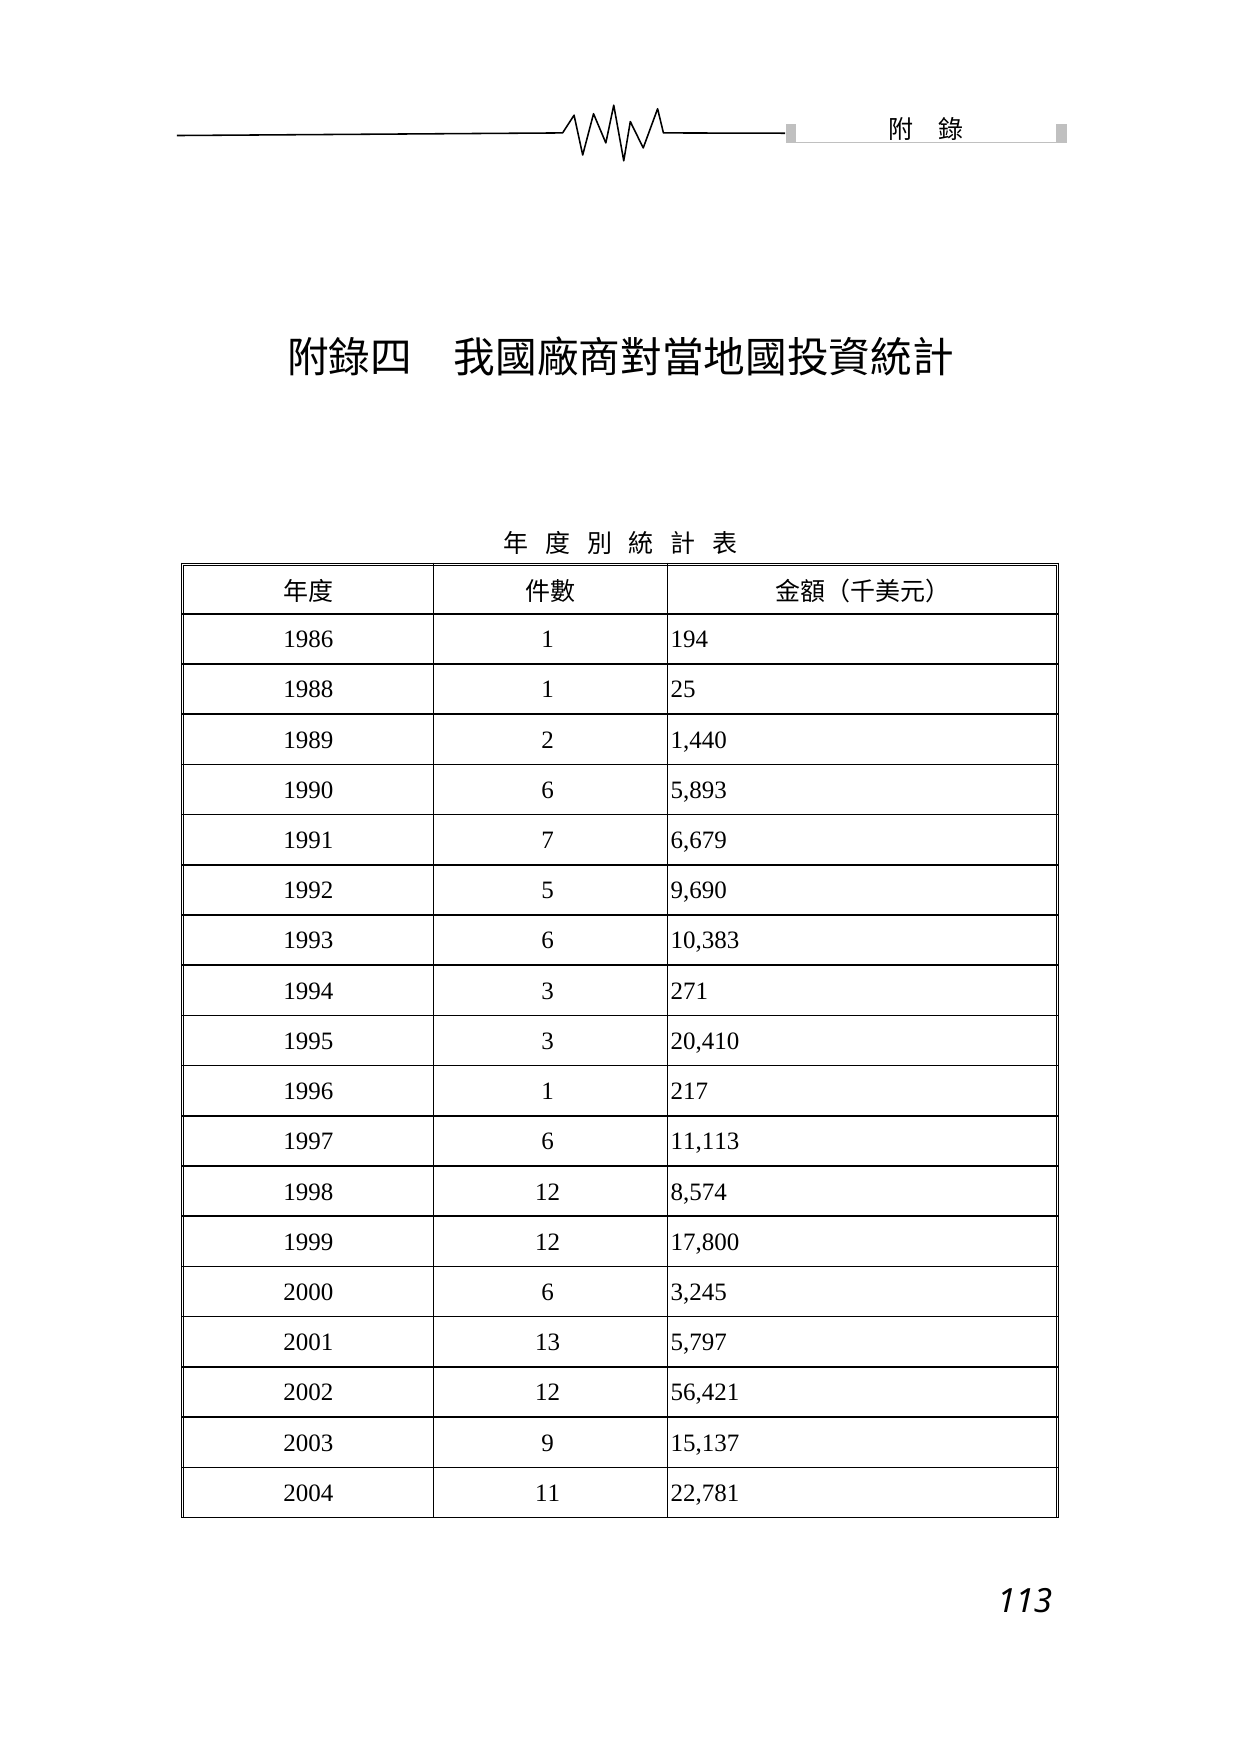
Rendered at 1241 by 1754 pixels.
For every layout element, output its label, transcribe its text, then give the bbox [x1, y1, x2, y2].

table_cell 217 [668, 1066, 1056, 1115]
table_cell 11,113 [668, 1117, 1056, 1165]
table_cell 1993 [184, 916, 433, 964]
table_cell 12 [434, 1368, 667, 1416]
table_cell 1997 [184, 1117, 433, 1165]
table_cell 1 [434, 615, 667, 663]
table_cell 3,245 [668, 1267, 1056, 1316]
table_cell 25 [668, 665, 1056, 713]
table_cell 22,781 [668, 1468, 1056, 1517]
table_cell 3 [434, 1016, 667, 1065]
table_cell 194 [668, 615, 1056, 663]
table_cell 17,800 [668, 1217, 1056, 1266]
table_cell 5,893 [668, 765, 1056, 814]
table_cell 6,679 [668, 815, 1056, 864]
table_cell 6 [434, 1117, 667, 1165]
table_cell 5,797 [668, 1317, 1056, 1366]
table_cell 3 [434, 966, 667, 1014]
table_cell 1999 [184, 1217, 433, 1266]
table_cell 1989 [184, 715, 433, 763]
table_cell 8,574 [668, 1167, 1056, 1215]
table_cell 6 [434, 765, 667, 814]
table_cell 56,421 [668, 1368, 1056, 1416]
table_cell 9 [434, 1418, 667, 1466]
table_cell 2002 [184, 1368, 433, 1416]
table_cell 1996 [184, 1066, 433, 1115]
table_cell 15,137 [668, 1418, 1056, 1466]
table_cell 1,440 [668, 715, 1056, 763]
table_cell 1986 [184, 615, 433, 663]
table_cell 9,690 [668, 866, 1056, 914]
table_cell 1998 [184, 1167, 433, 1215]
table_cell 1995 [184, 1016, 433, 1065]
table_cell 13 [434, 1317, 667, 1366]
table_cell 6 [434, 1267, 667, 1316]
table_cell 2004 [184, 1468, 433, 1517]
table_cell 271 [668, 966, 1056, 1014]
table_cell 5 [434, 866, 667, 914]
table_cell 12 [434, 1167, 667, 1215]
text 年度別統計表 [183, 500, 1058, 563]
table_cell 2003 [184, 1418, 433, 1466]
table_cell 11 [434, 1468, 667, 1517]
table_header 金額（千美元） [668, 566, 1056, 613]
table_cell 2 [434, 715, 667, 763]
table_cell 1992 [184, 866, 433, 914]
table_cell 1 [434, 665, 667, 713]
table_cell 2000 [184, 1267, 433, 1316]
text 附錄四 我國廠商對當地國投資統計 [183, 313, 1058, 375]
table_cell 1 [434, 1066, 667, 1115]
table_cell 1990 [184, 765, 433, 814]
table_cell 2001 [184, 1317, 433, 1366]
table_header 年度 [184, 566, 433, 613]
table_cell 1988 [184, 665, 433, 713]
table_cell 7 [434, 815, 667, 864]
table_header 件數 [434, 566, 667, 613]
table_cell 1991 [184, 815, 433, 864]
table_cell 1994 [184, 966, 433, 1014]
table_cell 20,410 [668, 1016, 1056, 1065]
table_cell 10,383 [668, 916, 1056, 964]
table_cell 6 [434, 916, 667, 964]
table_cell 12 [434, 1217, 667, 1266]
